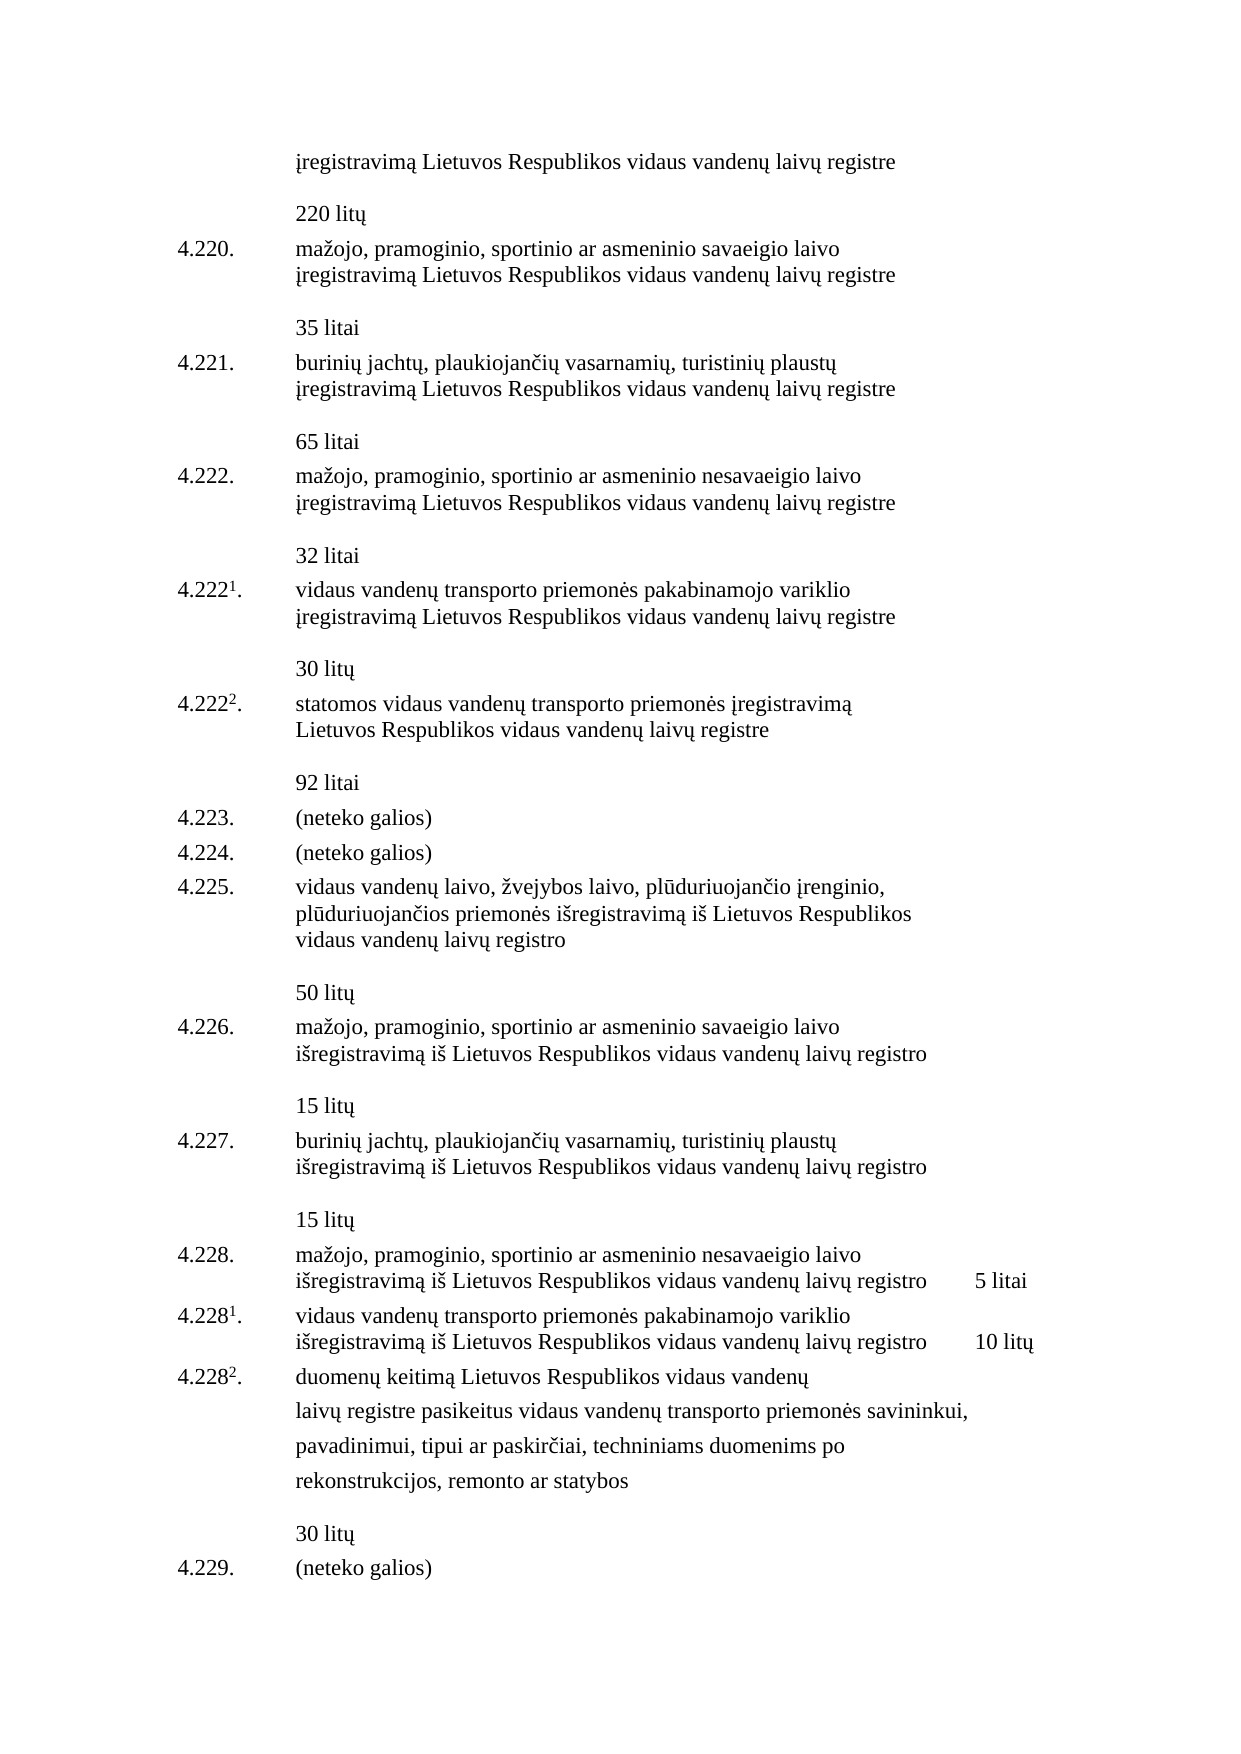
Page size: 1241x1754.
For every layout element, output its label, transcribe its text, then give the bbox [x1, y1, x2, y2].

text pavadinimui, tipui ar paskirčiai, techniniams duomenims po [177, 1432, 1122, 1459]
text 4.222. mažojo, pramoginio, sportinio ar asmeninio nesavaeigio laivo įregistravimą Lietuvos Respublikos vidaus vandenų laivų registre 32 litai [177, 463, 945, 568]
text 4.226. mažojo, pramoginio, sportinio ar asmeninio savaeigio laivo išregistravimą iš Lietuvos Respublikos vidaus vandenų laivų registro 15 litų [177, 1013, 945, 1119]
text įregistravimą Lietuvos Respublikos vidaus vandenų laivų registre 220 litų [177, 148, 945, 227]
text 4.228. mažojo, pramoginio, sportinio ar asmeninio nesavaeigio laivo išregistravimą iš Lietuvos Respublikos vidaus vandenų laivų registro 5 litai [177, 1241, 1122, 1293]
text 4.227. burinių jachtų, plaukiojančių vasarnamių, turistinių plaustų išregistravimą iš Lietuvos Respublikos vidaus vandenų laivų registro 15 litų [177, 1127, 945, 1232]
text 4.229. (neteko galios) [177, 1554, 945, 1581]
text 4.221. burinių jachtų, plaukiojančių vasarnamių, turistinių plaustų įregistravimą Lietuvos Respublikos vidaus vandenų laivų registre 65 litai [177, 349, 945, 454]
text 4.2221. vidaus vandenų transporto priemonės pakabinamojo variklio įregistravimą Lietuvos Respublikos vidaus vandenų laivų registre 30 litų [177, 576, 945, 682]
text 4.2222. statomos vidaus vandenų transporto priemonės įregistravimą Lietuvos Respublikos vidaus vandenų laivų registre 92 litai [177, 690, 945, 796]
text 4.224. (neteko galios) [177, 838, 945, 865]
text 4.2281. vidaus vandenų transporto priemonės pakabinamojo variklio išregistravimą iš Lietuvos Respublikos vidaus vandenų laivų registro 10 litų [177, 1302, 1122, 1354]
text 4.220. mažojo, pramoginio, sportinio ar asmeninio savaeigio laivo įregistravimą Lietuvos Respublikos vidaus vandenų laivų registre 35 litai [177, 235, 945, 341]
text laivų registre pasikeitus vidaus vandenų transporto priemonės savininkui, [177, 1398, 1122, 1424]
text rekonstrukcijos, remonto ar statybos 30 litų [295, 1467, 945, 1546]
text 4.2282. duomenų keitimą Lietuvos Respublikos vidaus vandenų [177, 1363, 1122, 1389]
text 4.223. (neteko galios) [177, 804, 945, 830]
text 4.225. vidaus vandenų laivo, žvejybos laivo, plūduriuojančio įrenginio, plūduriuojančios priemonės išregistravimą iš Lietuvos Respublikos vidaus vandenų laivų registro 50 litų [177, 873, 945, 1005]
